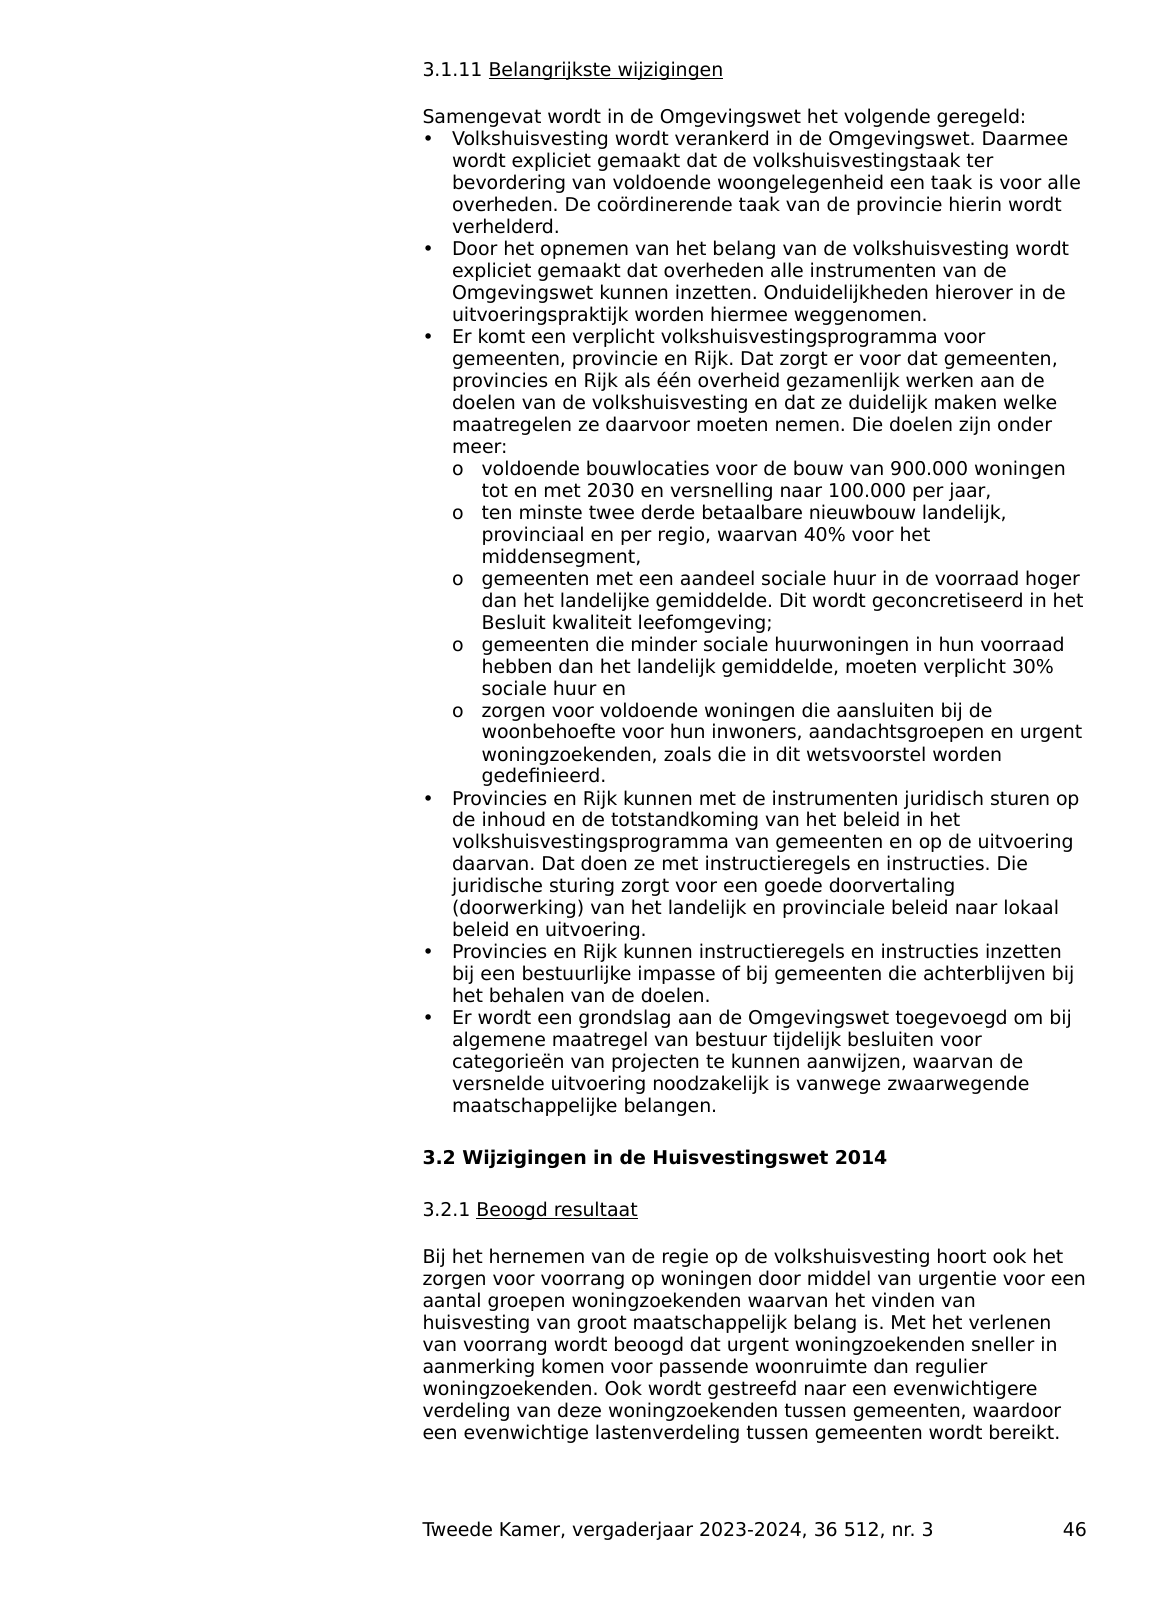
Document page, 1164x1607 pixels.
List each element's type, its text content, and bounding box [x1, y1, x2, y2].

text • Volkshuisvesting wordt verankerd in de Omgevingswet. Daarmee wordt expliciet gemaakt dat de volkshuisvestingstaak ter bevordering van voldoende woongelegenheid een taak is voor alle overheden. De coördinerende taak van de provincie hierin wordt verhelderd. [422, 128, 1087, 238]
text o gemeenten die minder sociale huurwoningen in hun voorraad hebben dan het landelijk gemiddelde, moeten verplicht 30% sociale huur en [452, 633, 1087, 699]
subtitle 3.2 Wijzigingen in de Huisvestingswet 2014 [422, 1147, 1087, 1169]
subtitle 3.1.11 Belangrijkste wijzigingen [422, 59, 1087, 81]
text o gemeenten met een aandeel sociale huur in de voorraad hoger dan het landelijke gemiddelde. Dit wordt geconcretiseerd in het Besluit kwaliteit leefomgeving; [452, 568, 1087, 633]
text Samengevat wordt in de Omgevingswet het volgende geregeld: [422, 106, 1087, 128]
text • Er wordt een grondslag aan de Omgevingswet toegevoegd om bij algemene maatregel van bestuur tijdelijk besluiten voor categorieën van projecten te kunnen aanwijzen, waarvan de versnelde uitvoering noodzakelijk is vanwege zwaarwegende maatschappelijke belangen. [422, 1007, 1087, 1117]
subtitle 3.2.1 Beoogd resultaat [422, 1199, 1087, 1221]
text o voldoende bouwlocaties voor de bouw van 900.000 woningen tot en met 2030 en versnelling naar 100.000 per jaar, [452, 458, 1087, 502]
text • Provincies en Rijk kunnen instructieregels en instructies inzetten bij een bestuurlijke impasse of bij gemeenten die achterblijven bij het behalen van de doelen. [422, 941, 1087, 1007]
text • Er komt een verplicht volkshuisvestingsprogramma voor gemeenten, provincie en Rijk. Dat zorgt er voor dat gemeenten, provincies en Rijk als één overheid gezamenlijk werken aan de doelen van de volkshuisvesting en dat ze duidelijk maken welke maatregelen ze daarvoor moeten nemen. Die doelen zijn onder meer: [422, 326, 1087, 458]
text o zorgen voor voldoende woningen die aansluiten bij de woonbehoefte voor hun inwoners, aandachtsgroepen en urgent woningzoekenden, zoals die in dit wetsvoorstel worden gedefinieerd. [452, 699, 1087, 787]
text o ten minste twee derde betaalbare nieuwbouw landelijk, provinciaal en per regio, waarvan 40% voor het middensegment, [452, 502, 1087, 568]
text • Provincies en Rijk kunnen met de instrumenten juridisch sturen op de inhoud en de totstandkoming van het beleid in het volkshuisvestingsprogramma van gemeenten en op de uitvoering daarvan. Dat doen ze met instructieregels en instructies. Die juridische sturing zorgt voor een goede doorvertaling (doorwerking) van het landelijk en provinciale beleid naar lokaal beleid en uitvoering. [422, 787, 1087, 941]
text • Door het opnemen van het belang van de volkshuisvesting wordt expliciet gemaakt dat overheden alle instrumenten van de Omgevingswet kunnen inzetten. Onduidelijkheden hierover in de uitvoeringspraktijk worden hiermee weggenomen. [422, 238, 1087, 326]
text Bij het hernemen van de regie op de volkshuisvesting hoort ook het zorgen voor voorrang op woningen door middel van urgentie voor een aantal groepen woningzoekenden waarvan het vinden van huisvesting van groot maatschappelijk belang is. Met het verlenen van voorrang wordt beoogd dat urgent woningzoekenden sneller in aanmerking komen voor passende woonruimte dan regulier woningzoekenden. Ook wordt gestreefd naar een evenwichtigere verdeling van deze woningzoekenden tussen gemeenten, waardoor een evenwichtige lastenverdeling tussen gemeenten wordt bereikt. [422, 1246, 1087, 1444]
